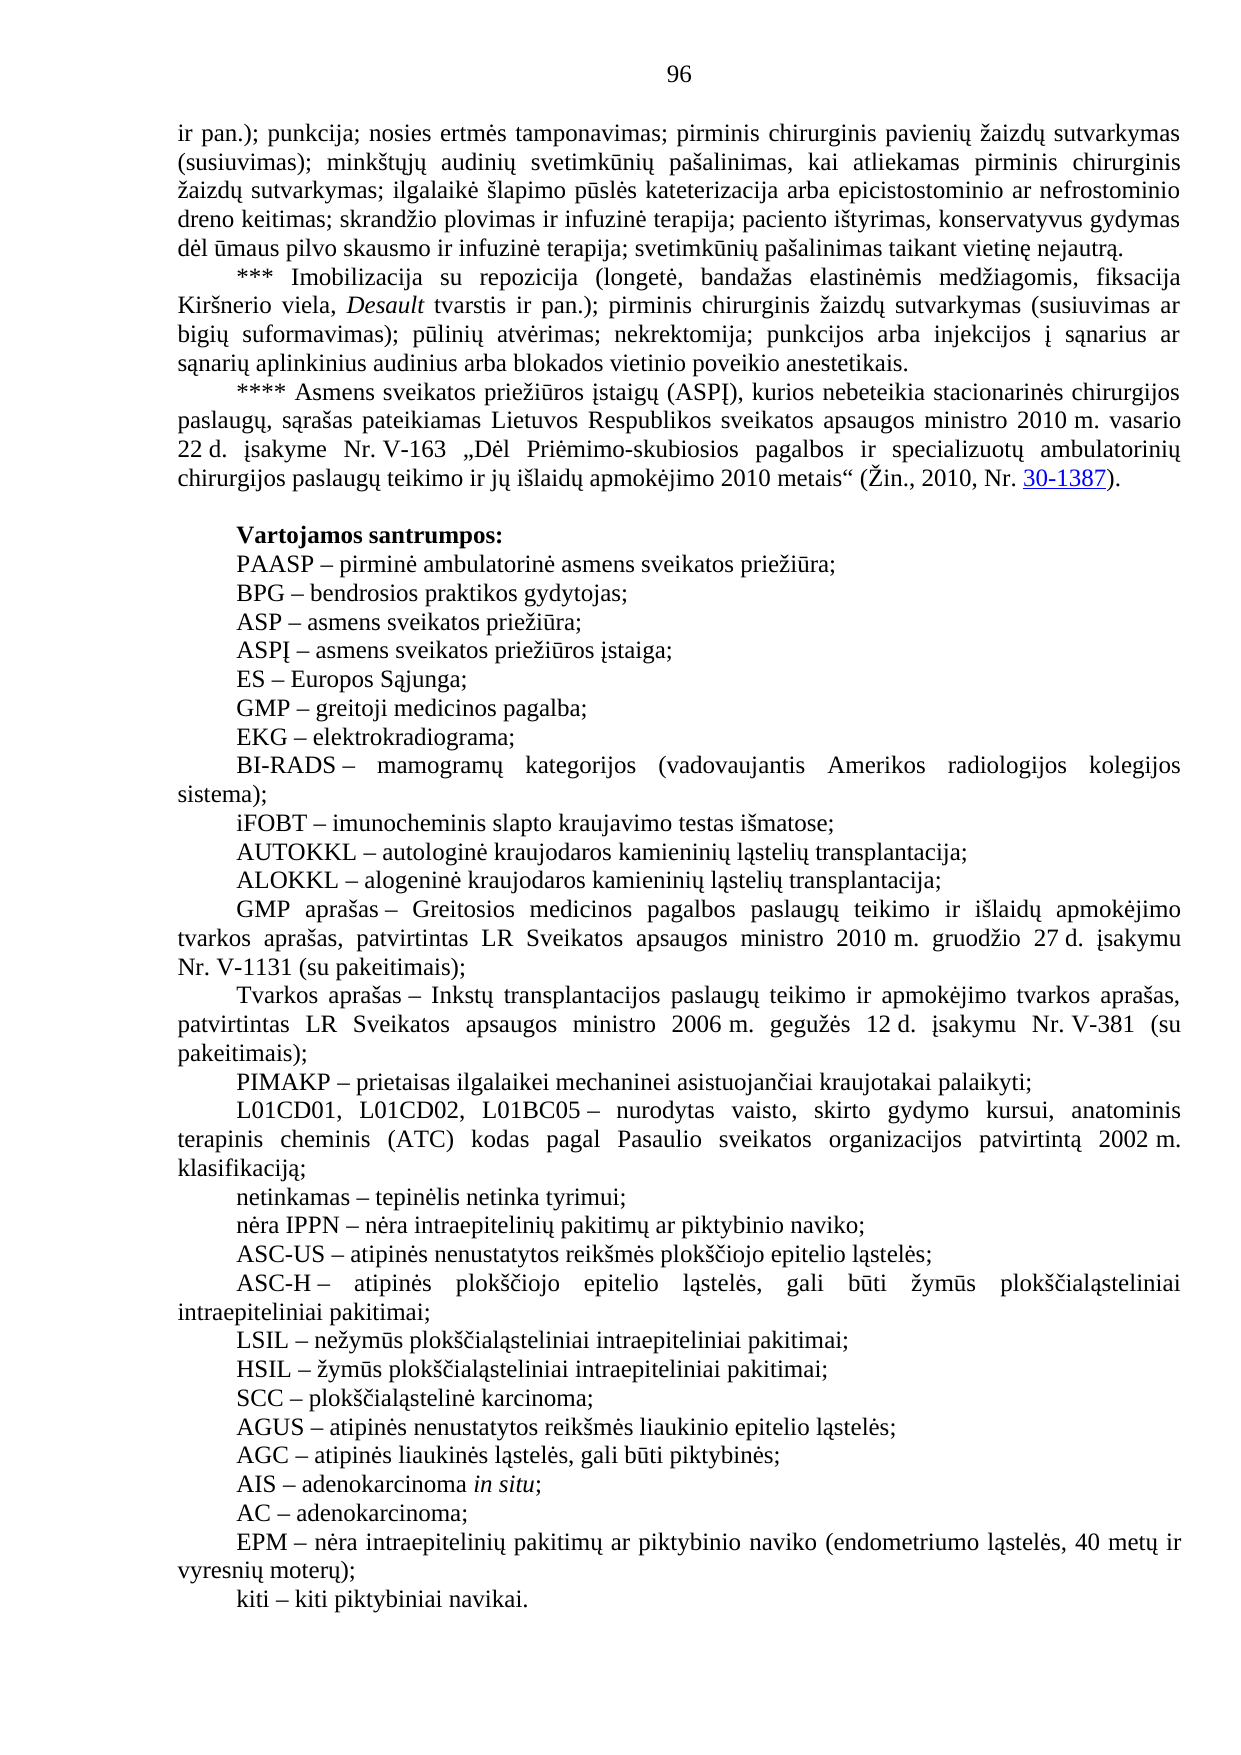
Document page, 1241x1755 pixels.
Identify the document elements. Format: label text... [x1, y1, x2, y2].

text ASC-H – atipinės plokščiojo epitelio ląstelės, gali būti žymūs plokščialąsteliniai intraepiteliniai pakitimai; [177, 1268, 1181, 1326]
text BPG – bendrosios praktikos gydytojas; [177, 578, 1181, 607]
text PAASP – pirminė ambulatorinė asmens sveikatos priežiūra; [177, 549, 1181, 578]
text SCC – plokščialąstelinė karcinoma; [177, 1383, 1181, 1412]
text EKG – elektrokradiograma; [177, 722, 1181, 751]
text iFOBT – imunocheminis slapto kraujavimo testas išmatose; [177, 808, 1181, 837]
text AIS – adenokarcinoma in situ; [177, 1469, 1181, 1498]
text ALOKKL – alogeninė kraujodaros kamieninių ląstelių transplantacija; [177, 866, 1181, 894]
text ir pan.); punkcija; nosies ertmės tamponavimas; pirminis chirurginis pavienių žaizdų sutvarkymas (susiuvimas); minkštųjų audinių svetimkūnių pašalinimas, kai atliekamas pirminis chirurginis žaizdų sutvarkymas; ilgalaikė šlapimo pūslės kateterizacija arba epicistostominio ar nefrostominio dreno keitimas; skrandžio plovimas ir infuzinė terapija; paciento ištyrimas, konservatyvus gydymas dėl ūmaus pilvo skausmo ir infuzinė terapija; svetimkūnių pašalinimas taikant vietinę nejautrą. [177, 118, 1181, 262]
text L01CD01, L01CD02, L01BC05 – nurodytas vaisto, skirto gydymo kursui, anatominis terapinis cheminis (ATC) kodas pagal Pasaulio sveikatos organizacijos patvirtintą 2002 m. klasifikaciją; [177, 1096, 1181, 1182]
text ES – Europos Sąjunga; [177, 664, 1181, 693]
text Vartojamos santrumpos: [177, 521, 1181, 549]
text GMP aprašas – Greitosios medicinos pagalbos paslaugų teikimo ir išlaidų apmokėjimo tvarkos aprašas, patvirtintas LR Sveikatos apsaugos ministro 2010 m. gruodžio 27 d. įsakymu Nr. V-1131 (su pakeitimais); [177, 894, 1181, 981]
text kiti – kiti piktybiniai navikai. [177, 1584, 1181, 1613]
text netinkamas – tepinėlis netinka tyrimui; [177, 1182, 1181, 1211]
text ASPĮ – asmens sveikatos priežiūros įstaiga; [177, 636, 1181, 664]
text PIMAKP – prietaisas ilgalaikei mechaninei asistuojančiai kraujotakai palaikyti; [177, 1067, 1181, 1096]
text Tvarkos aprašas – Inkstų transplantacijos paslaugų teikimo ir apmokėjimo tvarkos aprašas, patvirtintas LR Sveikatos apsaugos ministro 2006 m. gegužės 12 d. įsakymu Nr. V-381 (su pakeitimais); [177, 981, 1181, 1067]
text AGC – atipinės liaukinės ląstelės, gali būti piktybinės; [177, 1441, 1181, 1469]
text nėra IPPN – nėra intraepitelinių pakitimų ar piktybinio naviko; [177, 1211, 1181, 1239]
text BI-RADS – mamogramų kategorijos (vadovaujantis Amerikos radiologijos kolegijos sistema); [177, 751, 1181, 808]
text **** Asmens sveikatos priežiūros įstaigų (ASPĮ), kurios nebeteikia stacionarinės chirurgijos paslaugų, sąrašas pateikiamas Lietuvos Respublikos sveikatos apsaugos ministro 2010 m. vasario 22 d. įsakyme Nr. V-163 „Dėl Priėmimo-skubiosios pagalbos ir specializuotų ambulatorinių chirurgijos paslaugų teikimo ir jų išlaidų apmokėjimo 2010 metais“ (Žin., 2010, Nr. 30-1387). [177, 377, 1181, 492]
text LSIL – nežymūs plokščialąsteliniai intraepiteliniai pakitimai; [177, 1326, 1181, 1354]
text *** Imobilizacija su repozicija (longetė, bandažas elastinėmis medžiagomis, fiksacija Kiršnerio viela, Desault tvarstis ir pan.); pirminis chirurginis žaizdų sutvarkymas (susiuvimas ar bigių suformavimas); pūlinių atvėrimas; nekrektomija; punkcijos arba injekcijos į sąnarius ar sąnarių aplinkinius audinius arba blokados vietinio poveikio anestetikais. [177, 262, 1181, 377]
text ASP – asmens sveikatos priežiūra; [177, 607, 1181, 636]
text GMP – greitoji medicinos pagalba; [177, 693, 1181, 722]
text HSIL – žymūs plokščialąsteliniai intraepiteliniai pakitimai; [177, 1354, 1181, 1383]
text AUTOKKL – autologinė kraujodaros kamieninių ląstelių transplantacija; [177, 837, 1181, 866]
text AC – adenokarcinoma; [177, 1498, 1181, 1527]
text AGUS – atipinės nenustatytos reikšmės liaukinio epitelio ląstelės; [177, 1412, 1181, 1441]
text ASC-US – atipinės nenustatytos reikšmės plokščiojo epitelio ląstelės; [177, 1239, 1181, 1268]
text EPM – nėra intraepitelinių pakitimų ar piktybinio naviko (endometriumo ląstelės, 40 metų ir vyresnių moterų); [177, 1527, 1181, 1584]
